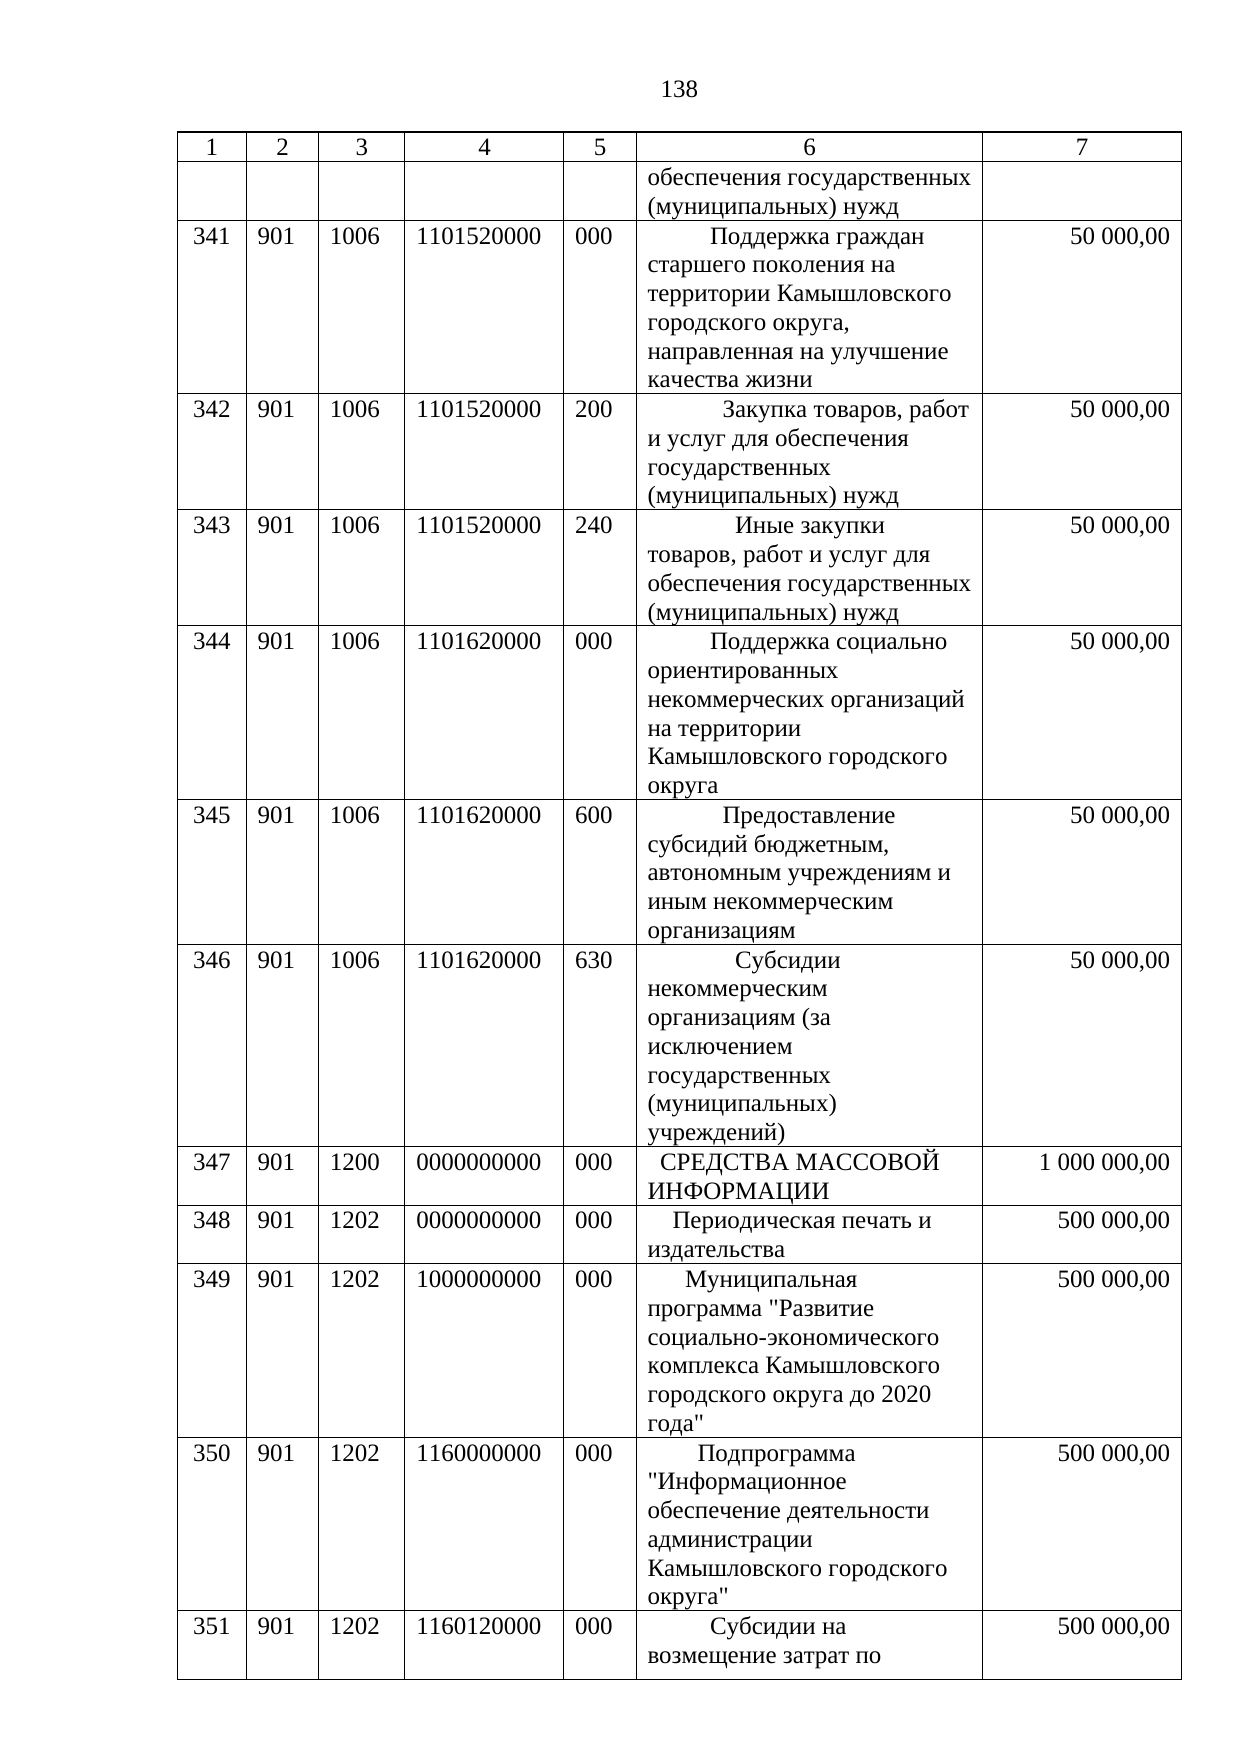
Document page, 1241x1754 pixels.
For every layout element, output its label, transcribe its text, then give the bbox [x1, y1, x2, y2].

table_cell 344 [178, 626, 246, 799]
table_cell Муниципальная программа "Развитие социально-экономического комплекса Камышловского городского округа до 2020 года" [637, 1264, 982, 1437]
table_cell 351 [178, 1611, 246, 1679]
table_cell [247, 162, 318, 220]
table_cell 50 000,00 [983, 394, 1181, 509]
table_cell [319, 162, 404, 220]
table_cell СРЕДСТВА МАССОВОЙ ИНФОРМАЦИИ [637, 1147, 982, 1204]
table_cell 000 [564, 1147, 636, 1204]
table_cell 0000000000 [405, 1206, 563, 1263]
table_cell 500 000,00 [983, 1611, 1181, 1679]
table_cell 348 [178, 1206, 246, 1263]
table_cell 901 [247, 1147, 318, 1204]
table_cell 901 [247, 1438, 318, 1610]
table_cell 1006 [319, 800, 404, 944]
table_cell 1101520000 [405, 394, 563, 509]
table_cell 500 000,00 [983, 1264, 1181, 1437]
table_cell 1006 [319, 945, 404, 1146]
table_header 1 [178, 133, 246, 161]
table_cell Периодическая печать и издательства [637, 1206, 982, 1263]
table_cell 349 [178, 1264, 246, 1437]
table_cell 000 [564, 1264, 636, 1437]
table_cell 901 [247, 1264, 318, 1437]
table_header 4 [405, 133, 563, 161]
table_cell 1202 [319, 1611, 404, 1679]
table_header 5 [564, 133, 636, 161]
table_cell 1006 [319, 510, 404, 625]
table_cell Закупка товаров, работ и услуг для обеспечения государственных (муниципальных) нужд [637, 394, 982, 509]
table_header 7 [983, 133, 1181, 161]
table_cell 0000000000 [405, 1147, 563, 1204]
table_cell 50 000,00 [983, 510, 1181, 625]
table_cell 1202 [319, 1206, 404, 1263]
table_cell 1 000 000,00 [983, 1147, 1181, 1204]
table_cell 000 [564, 221, 636, 393]
table_cell 1101620000 [405, 800, 563, 944]
table_cell 500 000,00 [983, 1206, 1181, 1263]
table_cell 1101620000 [405, 945, 563, 1146]
table_cell 346 [178, 945, 246, 1146]
table_cell 343 [178, 510, 246, 625]
table_cell 630 [564, 945, 636, 1146]
table_cell 000 [564, 1438, 636, 1610]
table_cell 50 000,00 [983, 626, 1181, 799]
table_cell 345 [178, 800, 246, 944]
table_cell Поддержка граждан старшего поколения на территории Камышловского городского округа, направленная на улучшение качества жизни [637, 221, 982, 393]
table_cell Иные закупки товаров, работ и услуг для обеспечения государственных (муниципальных) нужд [637, 510, 982, 625]
table_cell 500 000,00 [983, 1438, 1181, 1610]
table_header 3 [319, 133, 404, 161]
table_cell 50 000,00 [983, 221, 1181, 393]
table_cell 50 000,00 [983, 800, 1181, 944]
table_cell 1202 [319, 1438, 404, 1610]
table_cell 240 [564, 510, 636, 625]
table_cell обеспечения государственных (муниципальных) нужд [637, 162, 982, 220]
table_cell [983, 162, 1181, 220]
table_header 6 [637, 133, 982, 161]
table_cell Субсидии некоммерческим организациям (за исключением государственных (муниципальных) учреждений) [637, 945, 982, 1146]
table_cell Подпрограмма "Информационное обеспечение деятельности администрации Камышловского городского округа" [637, 1438, 982, 1610]
table_cell 1160120000 [405, 1611, 563, 1679]
table_cell 901 [247, 1206, 318, 1263]
table_cell [564, 162, 636, 220]
table_cell 1006 [319, 221, 404, 393]
table_cell Поддержка социально ориентированных некоммерческих организаций на территории Камышловского городского округа [637, 626, 982, 799]
table_cell 1101520000 [405, 510, 563, 625]
table_cell 1101620000 [405, 626, 563, 799]
table_cell 200 [564, 394, 636, 509]
table_cell 1006 [319, 626, 404, 799]
table_cell 901 [247, 394, 318, 509]
table_cell 50 000,00 [983, 945, 1181, 1146]
table_cell 347 [178, 1147, 246, 1204]
table_cell 1101520000 [405, 221, 563, 393]
table_header 2 [247, 133, 318, 161]
table_cell 000 [564, 626, 636, 799]
table_cell 1000000000 [405, 1264, 563, 1437]
table_cell 000 [564, 1206, 636, 1263]
table_cell 901 [247, 1611, 318, 1679]
table_cell 901 [247, 626, 318, 799]
table_cell 1202 [319, 1264, 404, 1437]
table_cell [405, 162, 563, 220]
table_cell 600 [564, 800, 636, 944]
table_cell Субсидии на возмещение затрат по [637, 1611, 982, 1679]
table_cell 341 [178, 221, 246, 393]
table_cell 1160000000 [405, 1438, 563, 1610]
table_cell 901 [247, 800, 318, 944]
table_cell 000 [564, 1611, 636, 1679]
table_cell Предоставление субсидий бюджетным, автономным учреждениям и иным некоммерческим организациям [637, 800, 982, 944]
table_cell 342 [178, 394, 246, 509]
table_cell 901 [247, 221, 318, 393]
table_cell 1200 [319, 1147, 404, 1204]
table_cell 1006 [319, 394, 404, 509]
table_cell 901 [247, 510, 318, 625]
table_cell [178, 162, 246, 220]
table_cell 901 [247, 945, 318, 1146]
table_cell 350 [178, 1438, 246, 1610]
